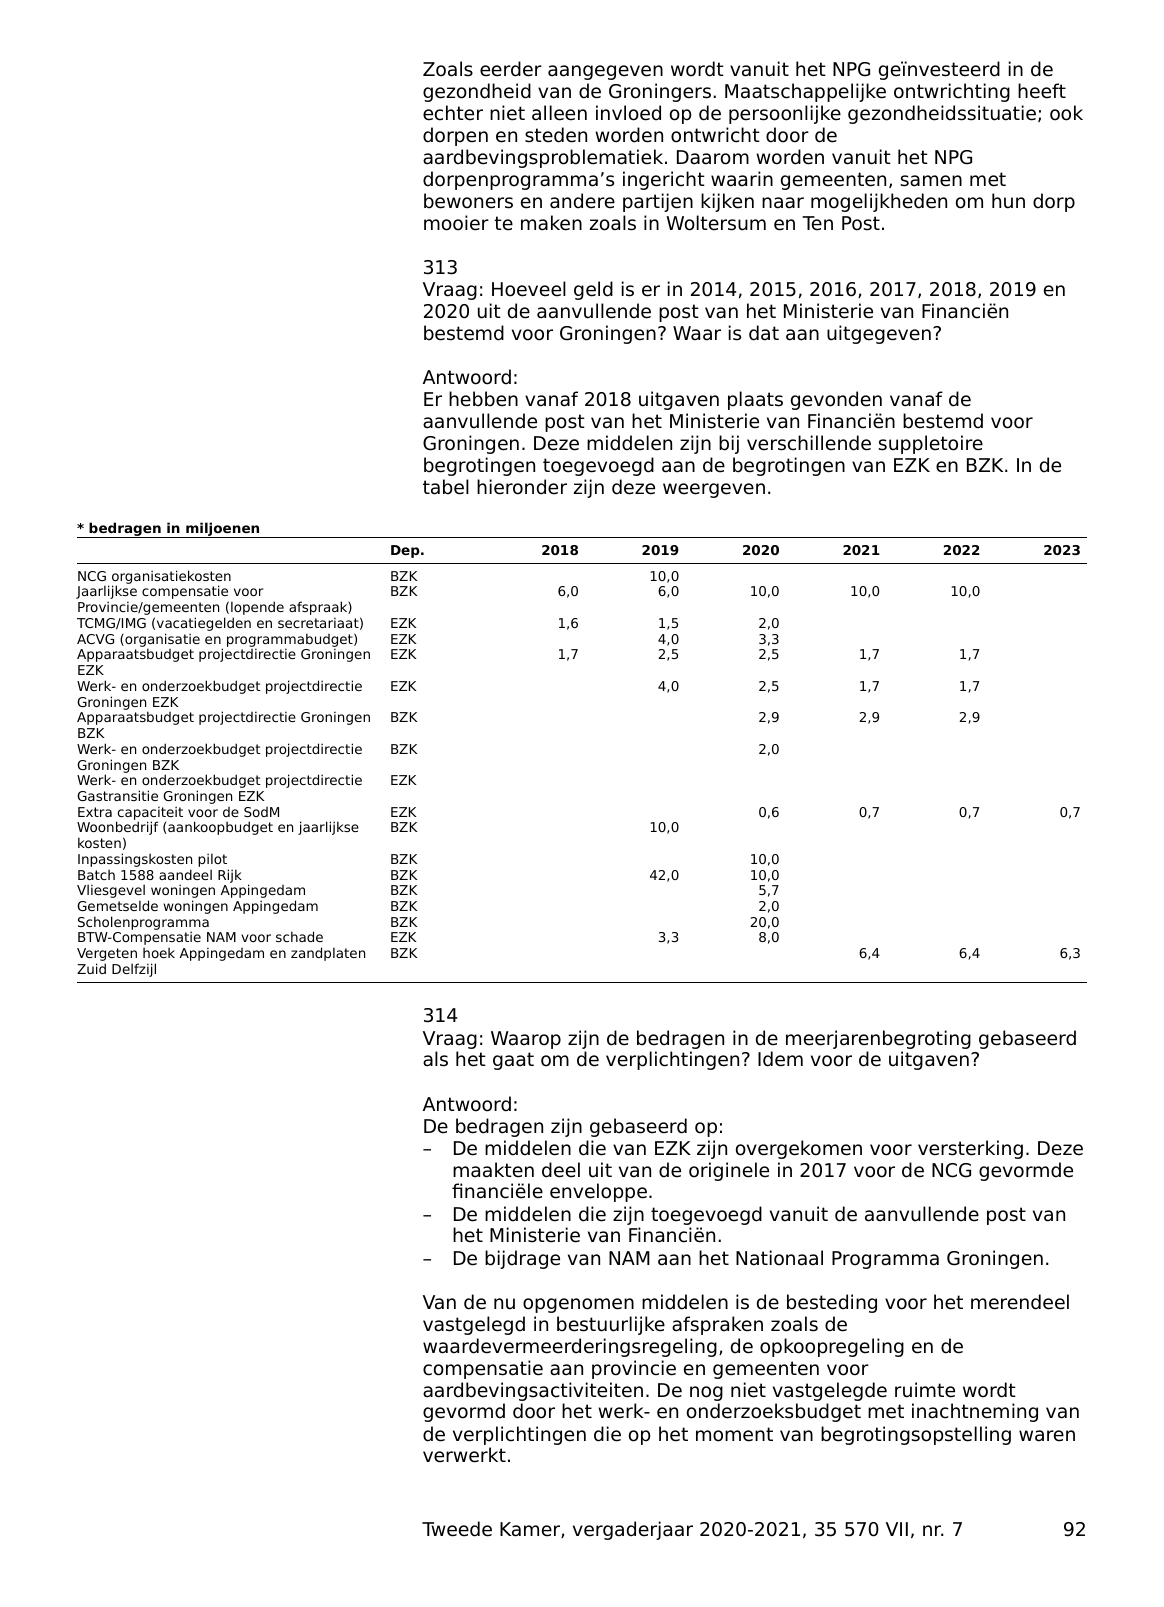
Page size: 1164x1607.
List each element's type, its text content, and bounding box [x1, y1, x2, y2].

table_cell 0,7 [785, 805, 886, 820]
table_cell [585, 742, 685, 773]
table_cell [785, 868, 886, 883]
table_cell 1,7 [785, 647, 886, 679]
table_cell [986, 647, 1087, 679]
table_cell 2019 [585, 538, 685, 563]
table_cell EZK [384, 679, 484, 710]
table_cell [886, 616, 986, 631]
table_cell [986, 564, 1087, 584]
text 314 [422, 1005, 1087, 1027]
table_cell [986, 679, 1087, 710]
table_cell [585, 773, 685, 804]
table_cell EZK [384, 631, 484, 647]
table_cell [986, 852, 1087, 867]
table_cell 2,9 [685, 710, 785, 742]
text Van de nu opgenomen middelen is de besteding voor het merendeel vastgelegd in bestuurlijke afspraken zoals de waardevermeerderingsregeling, de opkoopregeling en de compensatie aan provincie en gemeenten voor aardbevingsactiviteiten. De nog niet vastgelegde ruimte wordt gevormd door het werk- en onderzoeksbudget met inachtneming van de verplichtingen die op het moment van begrotingsopstelling waren verwerkt. [422, 1292, 1087, 1467]
table_cell NCG organisatiekosten [77, 564, 384, 584]
table_cell [986, 773, 1087, 804]
table_cell [986, 868, 1087, 883]
table_cell BTW-Compensatie NAM voor schade [77, 930, 384, 946]
text Vraag: Hoeveel geld is er in 2014, 2015, 2016, 2017, 2018, 2019 en 2020 uit de aanvullende post van het Ministerie van Financiën bestemd voor Groningen? Waar is dat aan uitgegeven? [422, 279, 1087, 345]
table_cell [986, 930, 1087, 946]
table_cell [986, 710, 1087, 742]
table_cell [585, 899, 685, 914]
table_cell Werk- en onderzoekbudget projectdirectie Groningen BZK [77, 742, 384, 773]
table_cell 1,7 [785, 679, 886, 710]
table_cell TCMG/IMG (vacatiegelden en secretariaat) [77, 616, 384, 631]
table_cell [585, 852, 685, 867]
table_cell ACVG (organisatie en programmabudget) [77, 631, 384, 647]
table_cell Gemetselde woningen Appingedam [77, 899, 384, 914]
table_cell 8,0 [685, 930, 785, 946]
table_cell BZK [384, 883, 484, 899]
table_cell [886, 773, 986, 804]
table_cell [886, 631, 986, 647]
table_cell 2,0 [685, 616, 785, 631]
table_cell [986, 616, 1087, 631]
table_cell Vliesgevel woningen Appingedam [77, 883, 384, 899]
table_cell Scholenprogramma [77, 915, 384, 930]
table_cell 5,7 [685, 883, 785, 899]
text De bedragen zijn gebaseerd op: [422, 1116, 1087, 1137]
table_cell [484, 564, 584, 584]
table_cell 2,5 [585, 647, 685, 679]
table_cell [484, 915, 584, 930]
table_cell [585, 805, 685, 820]
table_cell 0,7 [986, 805, 1087, 820]
text 313 [422, 257, 1087, 279]
table_cell [785, 899, 886, 914]
table_cell [785, 852, 886, 867]
table_cell BZK [384, 868, 484, 883]
table_cell 2021 [785, 538, 886, 563]
table_cell [484, 679, 584, 710]
table_cell [484, 930, 584, 946]
table_cell 2,0 [685, 742, 785, 773]
table_cell 2,5 [685, 647, 785, 679]
table_cell [785, 930, 886, 946]
table_cell EZK [384, 616, 484, 631]
table_cell [886, 883, 986, 899]
table_cell 4,0 [585, 679, 685, 710]
table_cell Extra capaciteit voor de SodM [77, 805, 384, 820]
table_cell [785, 631, 886, 647]
table_cell BZK [384, 584, 484, 616]
table_cell BZK [384, 852, 484, 867]
table_cell 10,0 [685, 584, 785, 616]
text Zoals eerder aangegeven wordt vanuit het NPG geïnvesteerd in de gezondheid van de Groningers. Maatschappelijke ontwrichting heeft echter niet alleen invloed op de persoonlijke gezondheidssituatie; ook dorpen en steden worden ontwricht door de aardbevingsproblematiek. Daarom worden vanuit het NPG dorpenprogramma’s ingericht waarin gemeenten, samen met bewoners en andere partijen kijken naar mogelijkheden om hun dorp mooier te maken zoals in Woltersum en Ten Post. [422, 59, 1087, 235]
text Vraag: Waarop zijn de bedragen in de meerjarenbegroting gebaseerd als het gaat om de verplichtingen? Idem voor de uitgaven? [422, 1027, 1087, 1071]
table_cell [986, 742, 1087, 773]
table_cell Woonbedrijf (aankoopbudget en jaarlijkse kosten) [77, 820, 384, 852]
table_cell 1,7 [484, 647, 584, 679]
table_cell 1,5 [585, 616, 685, 631]
text – De middelen die zijn toegevoegd vanuit de aanvullende post van het Ministerie van Financiën. [422, 1203, 1087, 1247]
table_cell 6,3 [986, 946, 1087, 982]
table_cell [484, 742, 584, 773]
table_cell 2,9 [886, 710, 986, 742]
table_cell 42,0 [585, 868, 685, 883]
table_cell 0,6 [685, 805, 785, 820]
table_cell [484, 852, 584, 867]
table_cell [886, 820, 986, 852]
table_cell BZK [384, 915, 484, 930]
table_cell [785, 915, 886, 930]
table_cell 2,5 [685, 679, 785, 710]
table_cell 10,0 [585, 564, 685, 584]
table_cell EZK [384, 805, 484, 820]
table_cell 2018 [484, 538, 584, 563]
table_cell [785, 883, 886, 899]
table_cell [484, 899, 584, 914]
table_cell [986, 584, 1087, 616]
text Er hebben vanaf 2018 uitgaven plaats gevonden vanaf de aanvullende post van het Ministerie van Financiën bestemd voor Groningen. Deze middelen zijn bij verschillende suppletoire begrotingen toegevoegd aan de begrotingen van EZK en BZK. In de tabel hieronder zijn deze weergeven. [422, 389, 1087, 499]
table_cell Jaarlijkse compensatie voor Provincie/gemeenten (lopende afspraak) [77, 584, 384, 616]
table_cell 2,9 [785, 710, 886, 742]
table_cell [785, 820, 886, 852]
table_cell EZK [384, 773, 484, 804]
table_cell [484, 868, 584, 883]
table_header * bedragen in miljoenen [77, 521, 1087, 537]
table_cell 10,0 [886, 584, 986, 616]
table_cell [986, 899, 1087, 914]
table_cell [785, 742, 886, 773]
table_cell [785, 564, 886, 584]
table_cell [886, 868, 986, 883]
table_cell [585, 915, 685, 930]
table_cell Werk- en onderzoekbudget projectdirectie Groningen EZK [77, 679, 384, 710]
table_cell 2,0 [685, 899, 785, 914]
table_cell 3,3 [585, 930, 685, 946]
table_cell [685, 946, 785, 982]
text Antwoord: [422, 1093, 1087, 1116]
table_cell 2020 [685, 538, 785, 563]
table_cell 10,0 [685, 868, 785, 883]
table_cell [484, 883, 584, 899]
table_cell 20,0 [685, 915, 785, 930]
text – De bijdrage van NAM aan het Nationaal Programma Groningen. [422, 1247, 1087, 1269]
table_cell [986, 883, 1087, 899]
table_cell Apparaatsbudget projectdirectie Groningen EZK [77, 647, 384, 679]
text Antwoord: [422, 367, 1087, 389]
table_cell [886, 852, 986, 867]
table_cell EZK [384, 930, 484, 946]
table_cell [685, 773, 785, 804]
table_cell 2023 [986, 538, 1087, 563]
table_cell 1,6 [484, 616, 584, 631]
table_cell [685, 564, 785, 584]
table_cell [484, 773, 584, 804]
table_cell 6,0 [484, 584, 584, 616]
table_cell 10,0 [585, 820, 685, 852]
table_cell 6,4 [886, 946, 986, 982]
table_cell Batch 1588 aandeel Rijk [77, 868, 384, 883]
table_cell [484, 631, 584, 647]
table_cell [585, 883, 685, 899]
table_cell [585, 710, 685, 742]
table_cell [484, 710, 584, 742]
table_cell Werk- en onderzoekbudget projectdirectie Gastransitie Groningen EZK [77, 773, 384, 804]
table_cell Inpassingskosten pilot [77, 852, 384, 867]
table_cell [685, 820, 785, 852]
table_cell 0,7 [886, 805, 986, 820]
table_cell [484, 805, 584, 820]
table_cell BZK [384, 564, 484, 584]
table_cell Apparaatsbudget projectdirectie Groningen BZK [77, 710, 384, 742]
table_cell [886, 742, 986, 773]
table_cell BZK [384, 742, 484, 773]
table_cell [886, 899, 986, 914]
table_cell [986, 820, 1087, 852]
table_cell [886, 930, 986, 946]
text – De middelen die van EZK zijn overgekomen voor versterking. Deze maakten deel uit van de originele in 2017 voor de NCG gevormde financiële enveloppe. [422, 1137, 1087, 1203]
table_cell BZK [384, 710, 484, 742]
table_cell 4,0 [585, 631, 685, 647]
table_cell 1,7 [886, 647, 986, 679]
table_cell 2022 [886, 538, 986, 563]
table_cell [585, 946, 685, 982]
table_cell EZK [384, 647, 484, 679]
table_cell 10,0 [685, 852, 785, 867]
table_cell 6,0 [585, 584, 685, 616]
table_cell BZK [384, 899, 484, 914]
table_cell [886, 915, 986, 930]
table_cell BZK [384, 820, 484, 852]
table_cell 3,3 [685, 631, 785, 647]
table_cell BZK [384, 946, 484, 982]
table_cell [484, 946, 584, 982]
table_cell [77, 538, 384, 563]
table_cell 1,7 [886, 679, 986, 710]
table_cell [986, 631, 1087, 647]
table_cell [484, 820, 584, 852]
table_cell [886, 564, 986, 584]
table_cell 6,4 [785, 946, 886, 982]
table_cell [986, 915, 1087, 930]
table_cell [785, 773, 886, 804]
table_cell Vergeten hoek Appingedam en zandplaten Zuid Delfzijl [77, 946, 384, 982]
table_cell 10,0 [785, 584, 886, 616]
table_cell Dep. [384, 538, 484, 563]
table_cell [785, 616, 886, 631]
